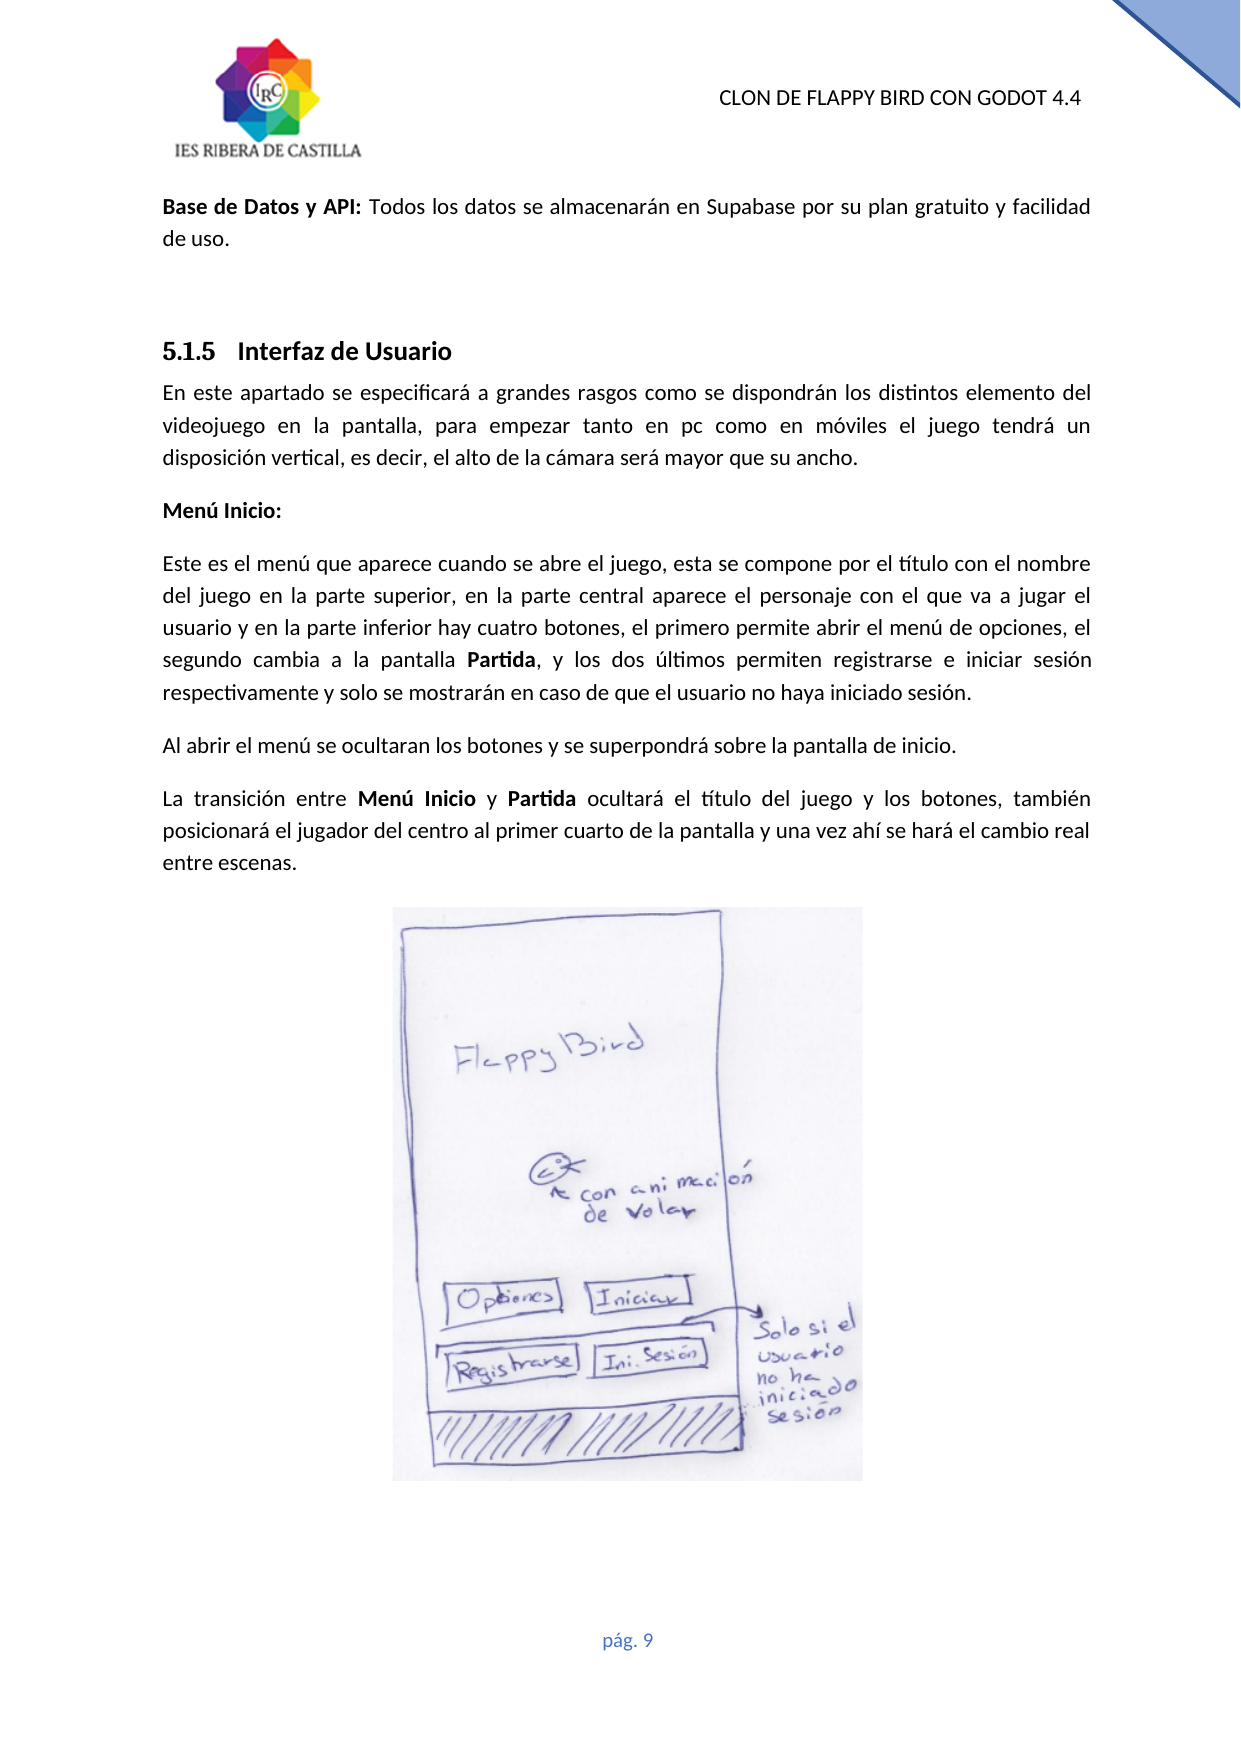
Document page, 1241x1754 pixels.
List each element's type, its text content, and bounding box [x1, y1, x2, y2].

picture [173, 29, 366, 164]
text Al abrir el menú se ocultaran los botones y se superpondrá sobre la pantalla de inicio. [162, 731, 1093, 759]
text Menú Inicio: [162, 496, 1093, 524]
text En este apartado se especificará a grandes rasgos como se dispondrán los distintos elemento del videojuego en la pantalla, para empezar tanto en pc como en móviles el juego tendrá un disposición vertical, es decir, el alto de la cámara será mayor que su ancho. [162, 378, 1093, 471]
text Base de Datos y API: Todos los datos se almacenarán en Supabase por su plan gratuito y facilidad de uso. [162, 192, 1093, 252]
subtitle Interfaz de Usuario [162, 334, 1093, 367]
text Este es el menú que aparece cuando se abre el juego, esta se compone por el título con el nombre del juego en la parte superior, en la parte central aparece el personaje con el que va a jugar el usuario y en la parte inferior hay cuatro botones, el primero permite abrir el menú de opciones, el segundo cambia a la pantalla Partida, y los dos últimos permiten registrarse e iniciar sesión respectivamente y solo se mostrarán en caso de que el usuario no haya iniciado sesión. [162, 549, 1093, 706]
text La transición entre Menú Inicio y Partida ocultará el título del juego y los botones, también posicionará el jugador del centro al primer cuarto de la pantalla y una vez ahí se hará el cambio real entre escenas. [162, 784, 1093, 876]
picture [392, 907, 863, 1481]
